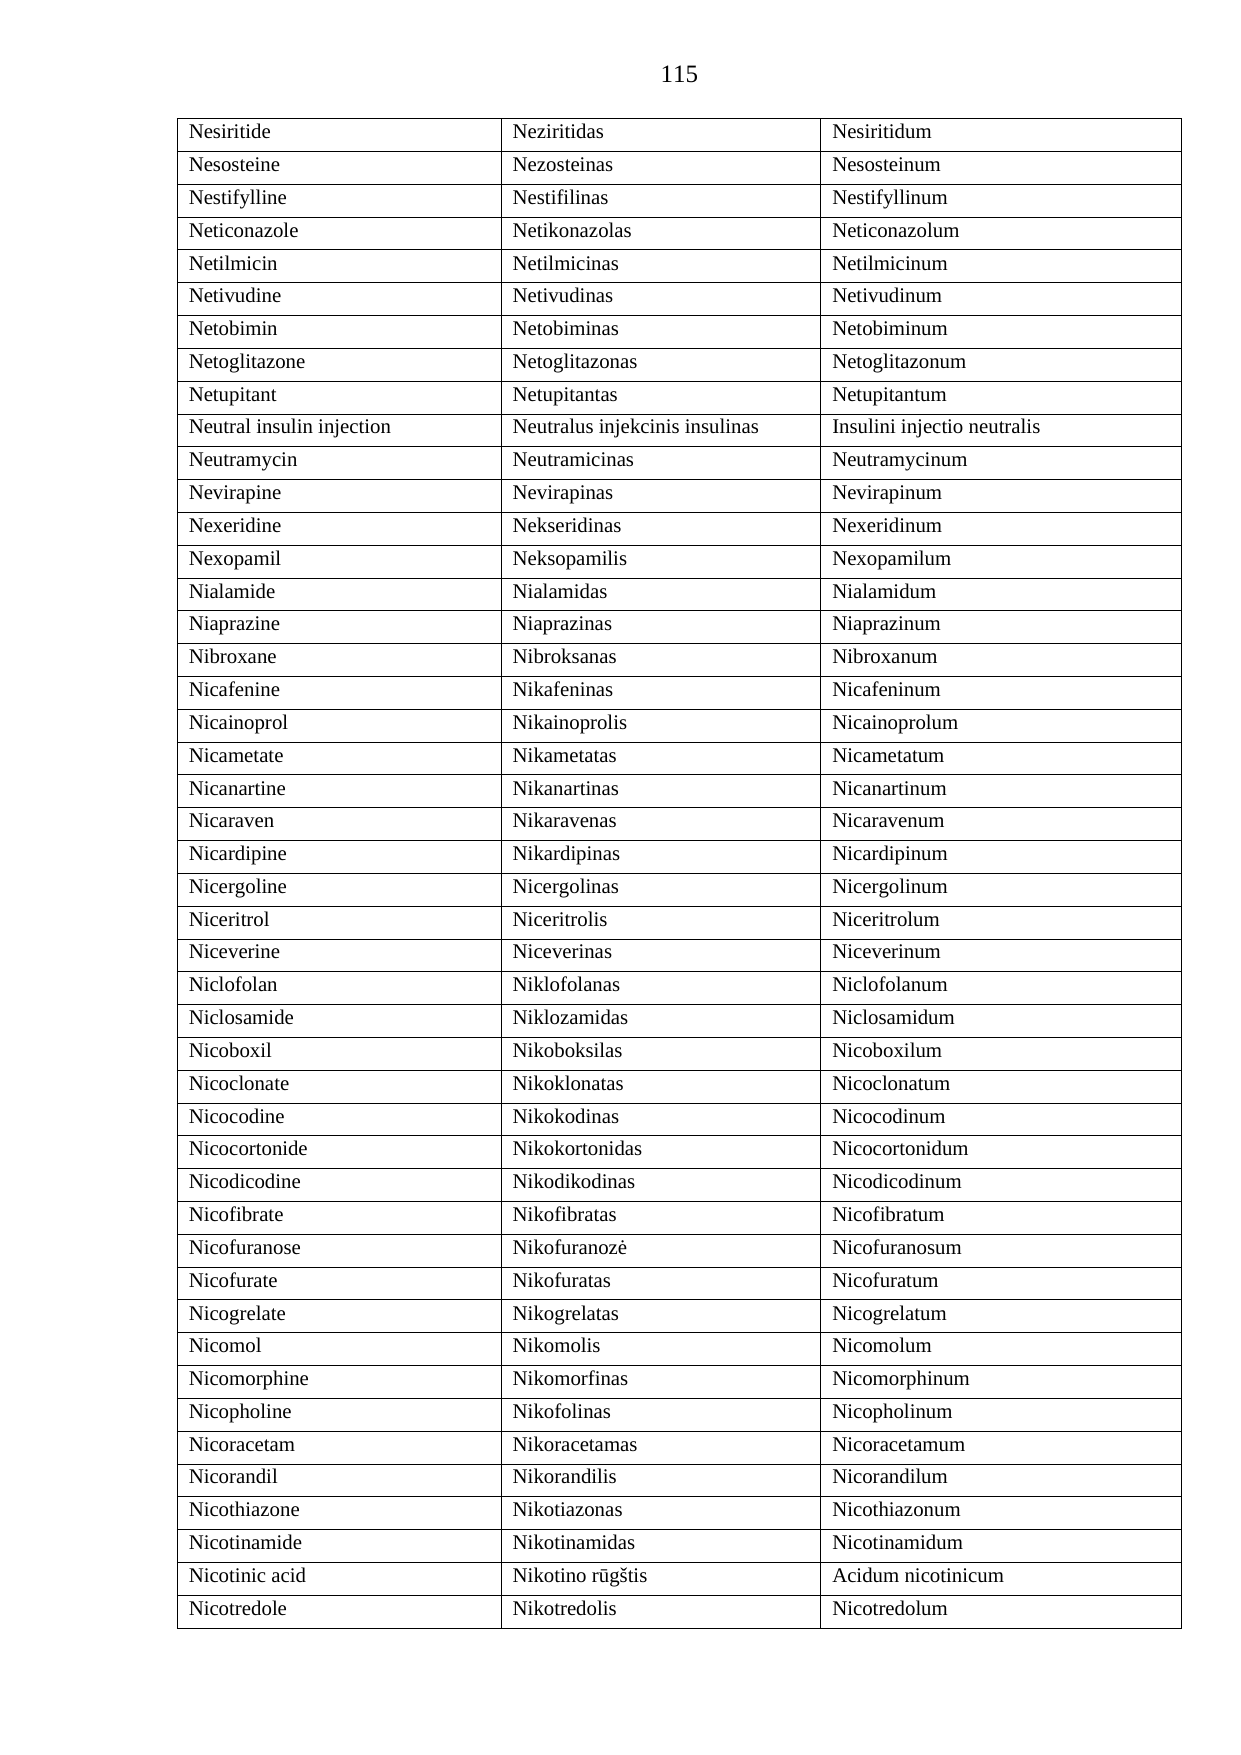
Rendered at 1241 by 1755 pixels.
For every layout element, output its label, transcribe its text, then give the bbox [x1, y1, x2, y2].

table_cell Nicametatum [821, 743, 1181, 774]
table_cell Nikofuranozė [502, 1235, 820, 1267]
table_cell Nesosteine [178, 152, 501, 184]
table_cell Nexeridinum [821, 513, 1181, 545]
table_cell Niclosamide [178, 1005, 501, 1037]
table_cell Nesiritidum [821, 119, 1181, 151]
table_cell Nicogrelatum [821, 1300, 1181, 1332]
table_cell Nikafeninas [502, 677, 820, 709]
table_cell Netoglitazonum [821, 349, 1181, 381]
table_cell Nikofuratas [502, 1268, 820, 1299]
table_cell Nialamidum [821, 579, 1181, 610]
table_cell Netoglitazone [178, 349, 501, 381]
table_cell Niaprazine [178, 611, 501, 643]
table_cell Neutral insulin injection [178, 415, 501, 446]
table_cell Niceritrol [178, 907, 501, 938]
table_cell Nevirapine [178, 480, 501, 512]
table_cell Nikogrelatas [502, 1300, 820, 1332]
table_cell Nicergolinum [821, 874, 1181, 906]
table_cell Niceverinas [502, 940, 820, 971]
table_cell Nicorandil [178, 1465, 501, 1496]
table_cell Neutramycinum [821, 447, 1181, 479]
table_cell Nestifylline [178, 185, 501, 217]
table_cell Nikokortonidas [502, 1136, 820, 1168]
table_cell Nicofuratum [821, 1268, 1181, 1299]
table_cell Nicodicodinum [821, 1169, 1181, 1201]
table_cell Nexopamil [178, 546, 501, 577]
table_cell Acidum nicotinicum [821, 1563, 1181, 1595]
table_cell Nevirapinas [502, 480, 820, 512]
table_cell Nicomorphinum [821, 1366, 1181, 1398]
table_cell Nicoboxilum [821, 1038, 1181, 1070]
table_cell Nicoboxil [178, 1038, 501, 1070]
table_cell Nicoracetam [178, 1432, 501, 1463]
table_cell Niclofolan [178, 972, 501, 1004]
table_cell Nikotino rūgštis [502, 1563, 820, 1595]
table_cell Nicothiazone [178, 1497, 501, 1529]
table_cell Netoglitazonas [502, 349, 820, 381]
table_cell Nicotinic acid [178, 1563, 501, 1595]
table_cell Nicocortonide [178, 1136, 501, 1168]
table_cell Nikaravenas [502, 808, 820, 840]
table_cell Nicorandilum [821, 1465, 1181, 1496]
table_cell Nikainoprolis [502, 710, 820, 742]
table_cell Niclosamidum [821, 1005, 1181, 1037]
table_cell Nikomolis [502, 1333, 820, 1365]
table_cell Nikotredolis [502, 1596, 820, 1627]
table_cell Nikorandilis [502, 1465, 820, 1496]
table_cell Nicergoline [178, 874, 501, 906]
table_cell Netobimin [178, 316, 501, 348]
table_cell Netilmicinum [821, 250, 1181, 282]
table_cell Netupitant [178, 382, 501, 413]
table_cell Nevirapinum [821, 480, 1181, 512]
table_cell Nikomorfinas [502, 1366, 820, 1398]
table_cell Nicotredolum [821, 1596, 1181, 1627]
table_cell Niceverinum [821, 940, 1181, 971]
table_cell Netobiminum [821, 316, 1181, 348]
table_cell Nikokodinas [502, 1104, 820, 1135]
table_cell Nikofolinas [502, 1399, 820, 1431]
table_cell Netupitantum [821, 382, 1181, 413]
table_cell Nikotinamidas [502, 1530, 820, 1562]
table_cell Nibroksanas [502, 644, 820, 676]
table_cell Nicametate [178, 743, 501, 774]
table_cell Neziritidas [502, 119, 820, 151]
table_cell Nesosteinum [821, 152, 1181, 184]
table_cell Niklofolanas [502, 972, 820, 1004]
table_cell Nezosteinas [502, 152, 820, 184]
table_cell Neticonazole [178, 218, 501, 249]
table_cell Nicofibrate [178, 1202, 501, 1234]
table_cell Nicomol [178, 1333, 501, 1365]
table_cell Nikofibratas [502, 1202, 820, 1234]
table_cell Nicafenine [178, 677, 501, 709]
table_cell Nestifyllinum [821, 185, 1181, 217]
table_cell Nicainoprol [178, 710, 501, 742]
table_cell Nicoracetamum [821, 1432, 1181, 1463]
table_cell Nicocortonidum [821, 1136, 1181, 1168]
table_cell Neutramicinas [502, 447, 820, 479]
table_cell Nicopholine [178, 1399, 501, 1431]
table_cell Niceritrolum [821, 907, 1181, 938]
table_cell Nicanartinum [821, 775, 1181, 807]
table_cell Netilmicinas [502, 250, 820, 282]
table_cell Neutralus injekcinis insulinas [502, 415, 820, 446]
table_cell Niklozamidas [502, 1005, 820, 1037]
table_cell Nikoracetamas [502, 1432, 820, 1463]
table_cell Nicomolum [821, 1333, 1181, 1365]
table_cell Nicotinamidum [821, 1530, 1181, 1562]
table_cell Nekseridinas [502, 513, 820, 545]
table_cell Niceritrolis [502, 907, 820, 938]
table_cell Netilmicin [178, 250, 501, 282]
table_cell Nikoklonatas [502, 1071, 820, 1102]
table_cell Netobiminas [502, 316, 820, 348]
table_cell Neksopamilis [502, 546, 820, 577]
table_cell Nicodicodine [178, 1169, 501, 1201]
table_cell Nicoclonatum [821, 1071, 1181, 1102]
table_cell Nicocodine [178, 1104, 501, 1135]
table_cell Nicogrelate [178, 1300, 501, 1332]
table_cell Nicaravenum [821, 808, 1181, 840]
table_cell Nicothiazonum [821, 1497, 1181, 1529]
table_cell Nikoboksilas [502, 1038, 820, 1070]
table_cell Nicotinamide [178, 1530, 501, 1562]
table_cell Netivudinum [821, 283, 1181, 315]
table_cell Nestifilinas [502, 185, 820, 217]
table_cell Nexopamilum [821, 546, 1181, 577]
table_cell Nikotiazonas [502, 1497, 820, 1529]
table_cell Nicocodinum [821, 1104, 1181, 1135]
table_cell Nicardipine [178, 841, 501, 873]
table_cell Nexeridine [178, 513, 501, 545]
table_cell Nikanartinas [502, 775, 820, 807]
table_cell Nicardipinum [821, 841, 1181, 873]
table_cell Nicoclonate [178, 1071, 501, 1102]
table_cell Neticonazolum [821, 218, 1181, 249]
table_cell Nikodikodinas [502, 1169, 820, 1201]
table_cell Nicergolinas [502, 874, 820, 906]
table_cell Nicopholinum [821, 1399, 1181, 1431]
table_cell Nicanartine [178, 775, 501, 807]
table_cell Nikametatas [502, 743, 820, 774]
table_cell Niceverine [178, 940, 501, 971]
table_cell Nibroxane [178, 644, 501, 676]
table_cell Niaprazinum [821, 611, 1181, 643]
table_cell Nicomorphine [178, 1366, 501, 1398]
table_cell Nialamide [178, 579, 501, 610]
table_cell Netivudine [178, 283, 501, 315]
table_cell Nikardipinas [502, 841, 820, 873]
table_cell Netupitantas [502, 382, 820, 413]
table_cell Nicafeninum [821, 677, 1181, 709]
table_cell Nicofibratum [821, 1202, 1181, 1234]
table_cell Insulini injectio neutralis [821, 415, 1181, 446]
table_cell Nicofurate [178, 1268, 501, 1299]
table_cell Nialamidas [502, 579, 820, 610]
table_cell Nesiritide [178, 119, 501, 151]
table_cell Nicainoprolum [821, 710, 1181, 742]
table_cell Netikonazolas [502, 218, 820, 249]
table_cell Nibroxanum [821, 644, 1181, 676]
table_cell Niaprazinas [502, 611, 820, 643]
table_cell Nicofuranosum [821, 1235, 1181, 1267]
table_cell Nicotredole [178, 1596, 501, 1627]
table_cell Netivudinas [502, 283, 820, 315]
table_cell Nicaraven [178, 808, 501, 840]
table_cell Neutramycin [178, 447, 501, 479]
table_cell Niclofolanum [821, 972, 1181, 1004]
table_cell Nicofuranose [178, 1235, 501, 1267]
